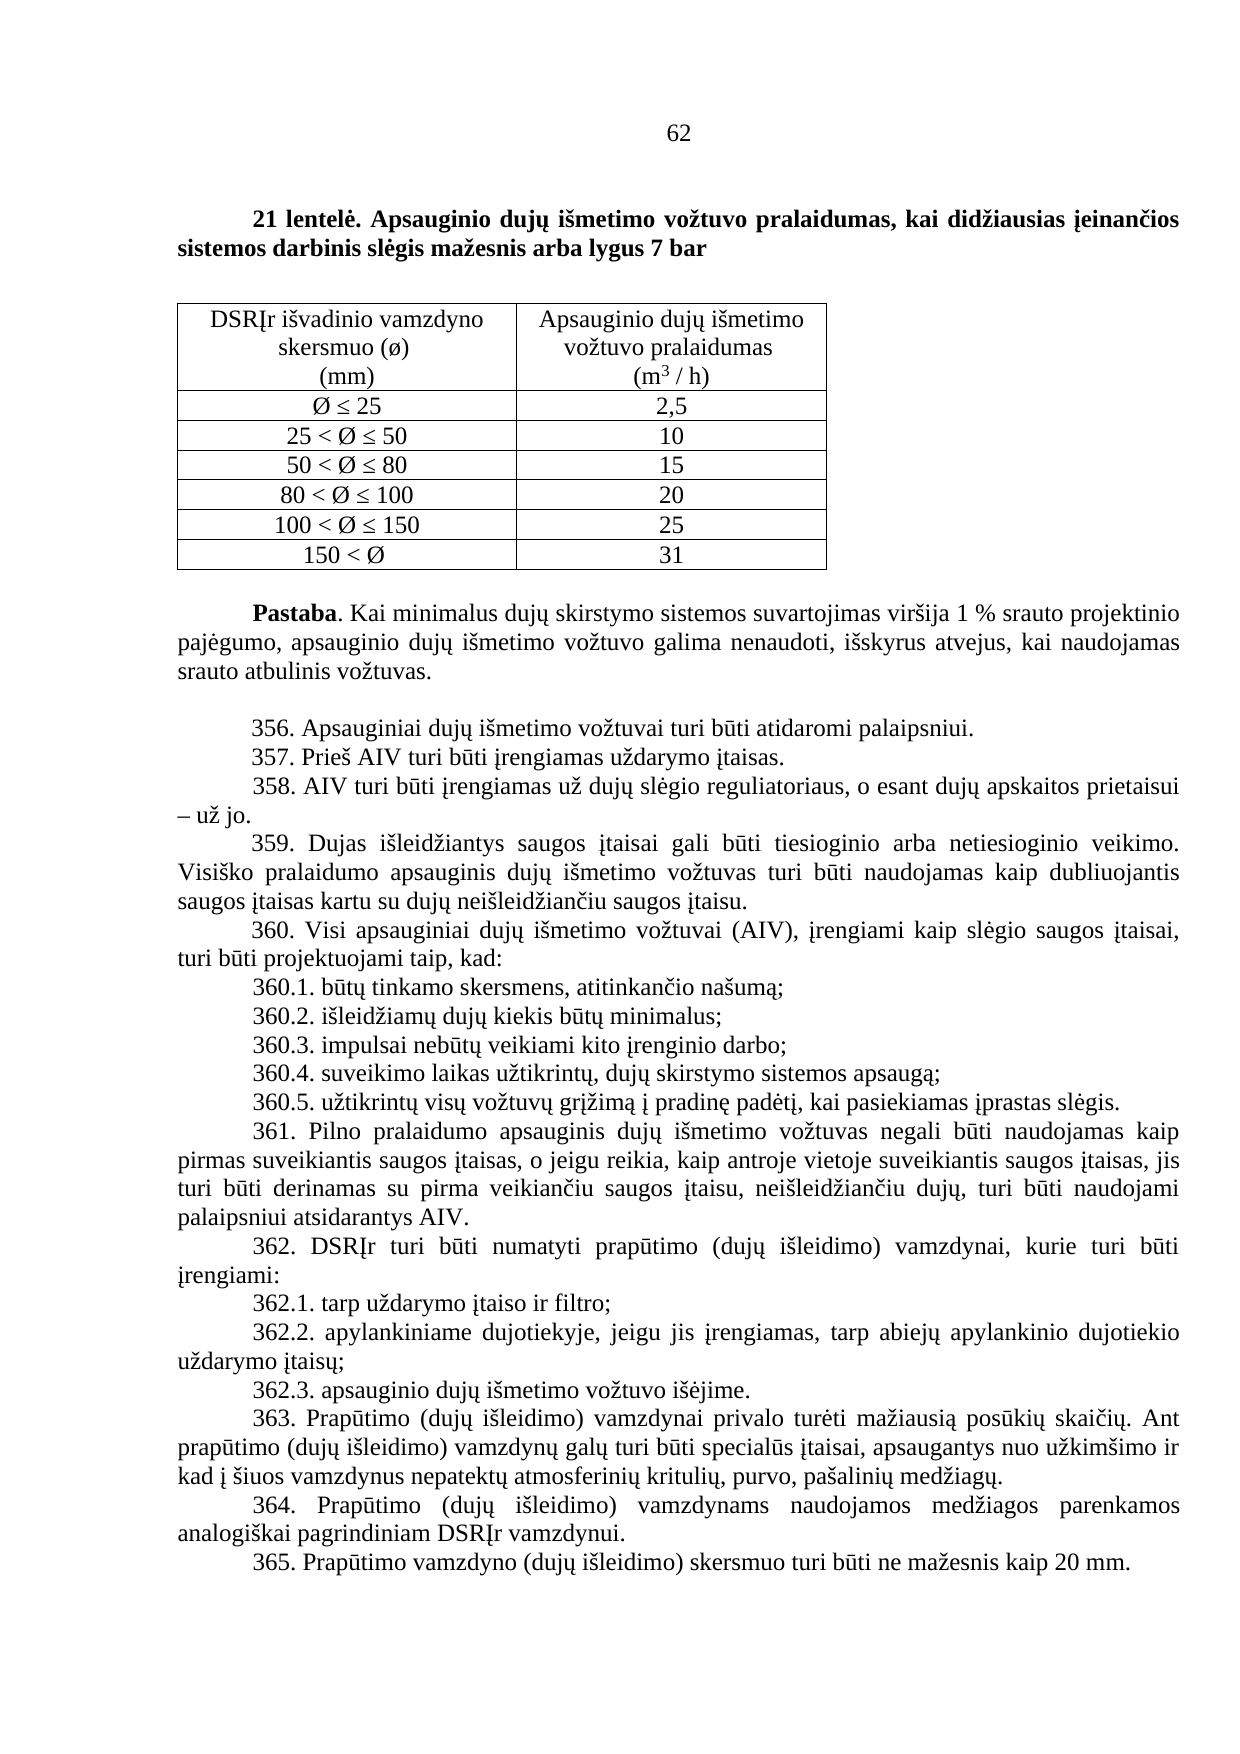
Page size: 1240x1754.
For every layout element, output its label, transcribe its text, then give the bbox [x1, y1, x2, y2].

text 360.3. impulsai nebūtų veikiami kito įrenginio darbo; [177, 1030, 1181, 1058]
text 359. Dujas išleidžiantys saugos įtaisai gali būti tiesioginio arba netiesioginio veikimo. Visiško pralaidumo apsauginis dujų išmetimo vožtuvas turi būti naudojamas kaip dubliuojantis saugos įtaisas kartu su dujų neišleidžiančiu saugos įtaisu. [177, 828, 1181, 915]
text 360. Visi apsauginiai dujų išmetimo vožtuvai (AIV), įrengiami kaip slėgio saugos įtaisai, turi būti projektuojami taip, kad: [177, 915, 1181, 972]
table_cell 25 [517, 510, 826, 539]
text 357. Prieš AIV turi būti įrengiamas uždarymo įtaisas. [177, 742, 1181, 771]
table_cell 50 < Ø ≤ 80 [178, 451, 516, 479]
table_header Apsauginio dujų išmetimo vožtuvo pralaidumas (m3 / h) [517, 304, 826, 390]
text 360.2. išleidžiamų dujų kiekis būtų minimalus; [177, 1001, 1181, 1030]
table_header DSRĮr išvadinio vamzdyno skersmuo (ø) (mm) [178, 304, 516, 390]
text 363. Prapūtimo (dujų išleidimo) vamzdynai privalo turėti mažiausią posūkių skaičių. Ant prapūtimo (dujų išleidimo) vamzdynų galų turi būti specialūs įtaisai, apsaugantys nuo užkimšimo ir kad į šiuos vamzdynus nepatektų atmosferinių kritulių, purvo, pašalinių medžiagų. [177, 1403, 1181, 1490]
table_cell Ø ≤ 25 [178, 391, 516, 420]
text 362.2. apylankiniame dujotiekyje, jeigu jis įrengiamas, tarp abiejų apylankinio dujotiekio uždarymo įtaisų; [177, 1317, 1181, 1375]
table_cell 10 [517, 421, 826, 449]
text 365. Prapūtimo vamzdyno (dujų išleidimo) skersmuo turi būti ne mažesnis kaip 20 mm. [177, 1547, 1181, 1576]
text 360.5. užtikrintų visų vožtuvų grįžimą į pradinę padėtį, kai pasiekiamas įprastas slėgis. [177, 1087, 1181, 1116]
text 362. DSRĮr turi būti numatyti prapūtimo (dujų išleidimo) vamzdynai, kurie turi būti įrengiami: [177, 1231, 1181, 1288]
table_cell 150 < Ø [178, 540, 516, 569]
text 360.1. būtų tinkamo skersmens, atitinkančio našumą; [177, 972, 1181, 1001]
table_cell 2,5 [517, 391, 826, 420]
table_cell 15 [517, 451, 826, 479]
table_cell 31 [517, 540, 826, 569]
text 356. Apsauginiai dujų išmetimo vožtuvai turi būti atidaromi palaipsniui. [177, 713, 1181, 742]
text 358. AIV turi būti įrengiamas už dujų slėgio reguliatoriaus, o esant dujų apskaitos prietaisui – už jo. [177, 771, 1181, 828]
text 360.4. suveikimo laikas užtikrintų, dujų skirstymo sistemos apsaugą; [177, 1058, 1181, 1087]
table_cell 20 [517, 480, 826, 509]
table_cell 80 < Ø ≤ 100 [178, 480, 516, 509]
text 364. Prapūtimo (dujų išleidimo) vamzdynams naudojamos medžiagos parenkamos analogiškai pagrindiniam DSRĮr vamzdynui. [177, 1490, 1181, 1547]
text 362.3. apsauginio dujų išmetimo vožtuvo išėjime. [252, 1375, 1181, 1403]
table_cell 25 < Ø ≤ 50 [178, 421, 516, 449]
text Pastaba. Kai minimalus dujų skirstymo sistemos suvartojimas viršija 1 % srauto projektinio pajėgumo, apsauginio dujų išmetimo vožtuvo galima nenaudoti, išskyrus atvejus, kai naudojamas srauto atbulinis vožtuvas. [177, 598, 1181, 685]
text 361. Pilno pralaidumo apsauginis dujų išmetimo vožtuvas negali būti naudojamas kaip pirmas suveikiantis saugos įtaisas, o jeigu reikia, kaip antroje vietoje suveikiantis saugos įtaisas, jis turi būti derinamas su pirma veikiančiu saugos įtaisu, neišleidžiančiu dujų, turi būti naudojami palaipsniui atsidarantys AIV. [177, 1116, 1181, 1231]
table_cell 100 < Ø ≤ 150 [178, 510, 516, 539]
text 21 lentelė. Apsauginio dujų išmetimo vožtuvo pralaidumas, kai didžiausias įeinančios sistemos darbinis slėgis mažesnis arba lygus 7 bar [177, 204, 1181, 262]
text 362.1. tarp uždarymo įtaiso ir filtro; [252, 1288, 1181, 1317]
